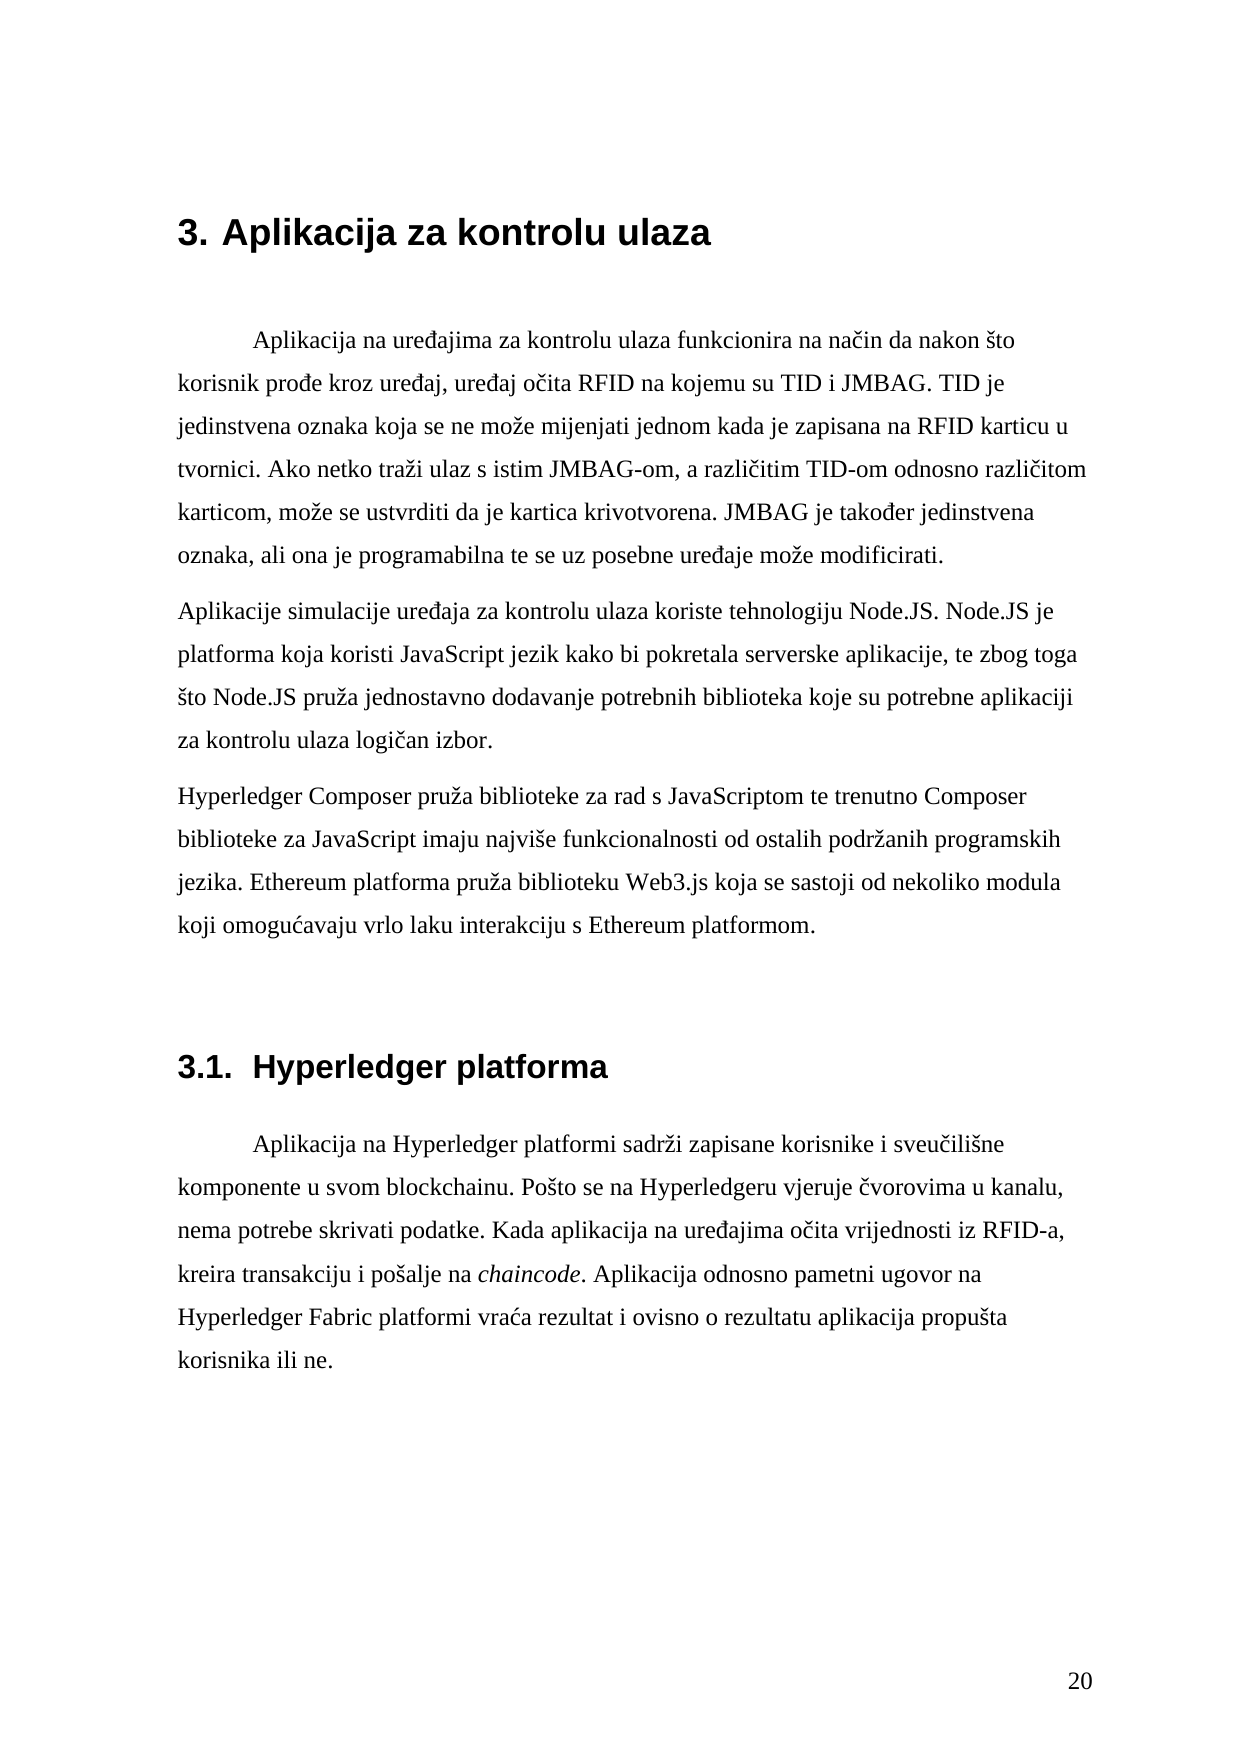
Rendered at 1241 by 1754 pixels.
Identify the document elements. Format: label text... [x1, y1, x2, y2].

subtitle Hyperledger platforma [177, 1047, 1092, 1085]
text Aplikacije simulacije uređaja za kontrolu ulaza koriste tehnologiju Node.JS. Node.JS je platforma koja koristi JavaScript jezik kako bi pokretala serverske aplikacije, te zbog toga što Node.JS pruža jednostavno dodavanje potrebnih biblioteka koje su potrebne aplikaciji za kontrolu ulaza logičan izbor. [177, 596, 1092, 754]
subtitle Aplikacija za kontrolu ulaza [177, 210, 1092, 253]
text Aplikacija na uređajima za kontrolu ulaza funkcionira na način da nakon što korisnik prođe kroz uređaj, uređaj očita RFID na kojemu su TID i JMBAG. TID je jedinstvena oznaka koja se ne može mijenjati jednom kada je zapisana na RFID karticu u tvornici. Ako netko traži ulaz s istim JMBAG-om, a različitim TID-om odnosno različitom karticom, može se ustvrditi da je kartica krivotvorena. JMBAG je također jedinstvena oznaka, ali ona je programabilna te se uz posebne uređaje može modificirati. [177, 325, 1092, 569]
text Aplikacija na Hyperledger platformi sadrži zapisane korisnike i sveučilišne komponente u svom blockchainu. Pošto se na Hyperledgeru vjeruje čvorovima u kanalu, nema potrebe skrivati podatke. Kada aplikacija na uređajima očita vrijednosti iz RFID-a, kreira transakciju i pošalje na chaincode. Aplikacija odnosno pametni ugovor na Hyperledger Fabric platformi vraća rezultat i ovisno o rezultatu aplikacija propušta korisnika ili ne. [177, 1129, 1092, 1374]
text Hyperledger Composer pruža biblioteke za rad s JavaScriptom te trenutno Composer biblioteke za JavaScript imaju najviše funkcionalnosti od ostalih podržanih programskih jezika. Ethereum platforma pruža biblioteku Web3.js koja se sastoji od nekoliko modula koji omogućavaju vrlo laku interakciju s Ethereum platformom. [177, 781, 1092, 939]
